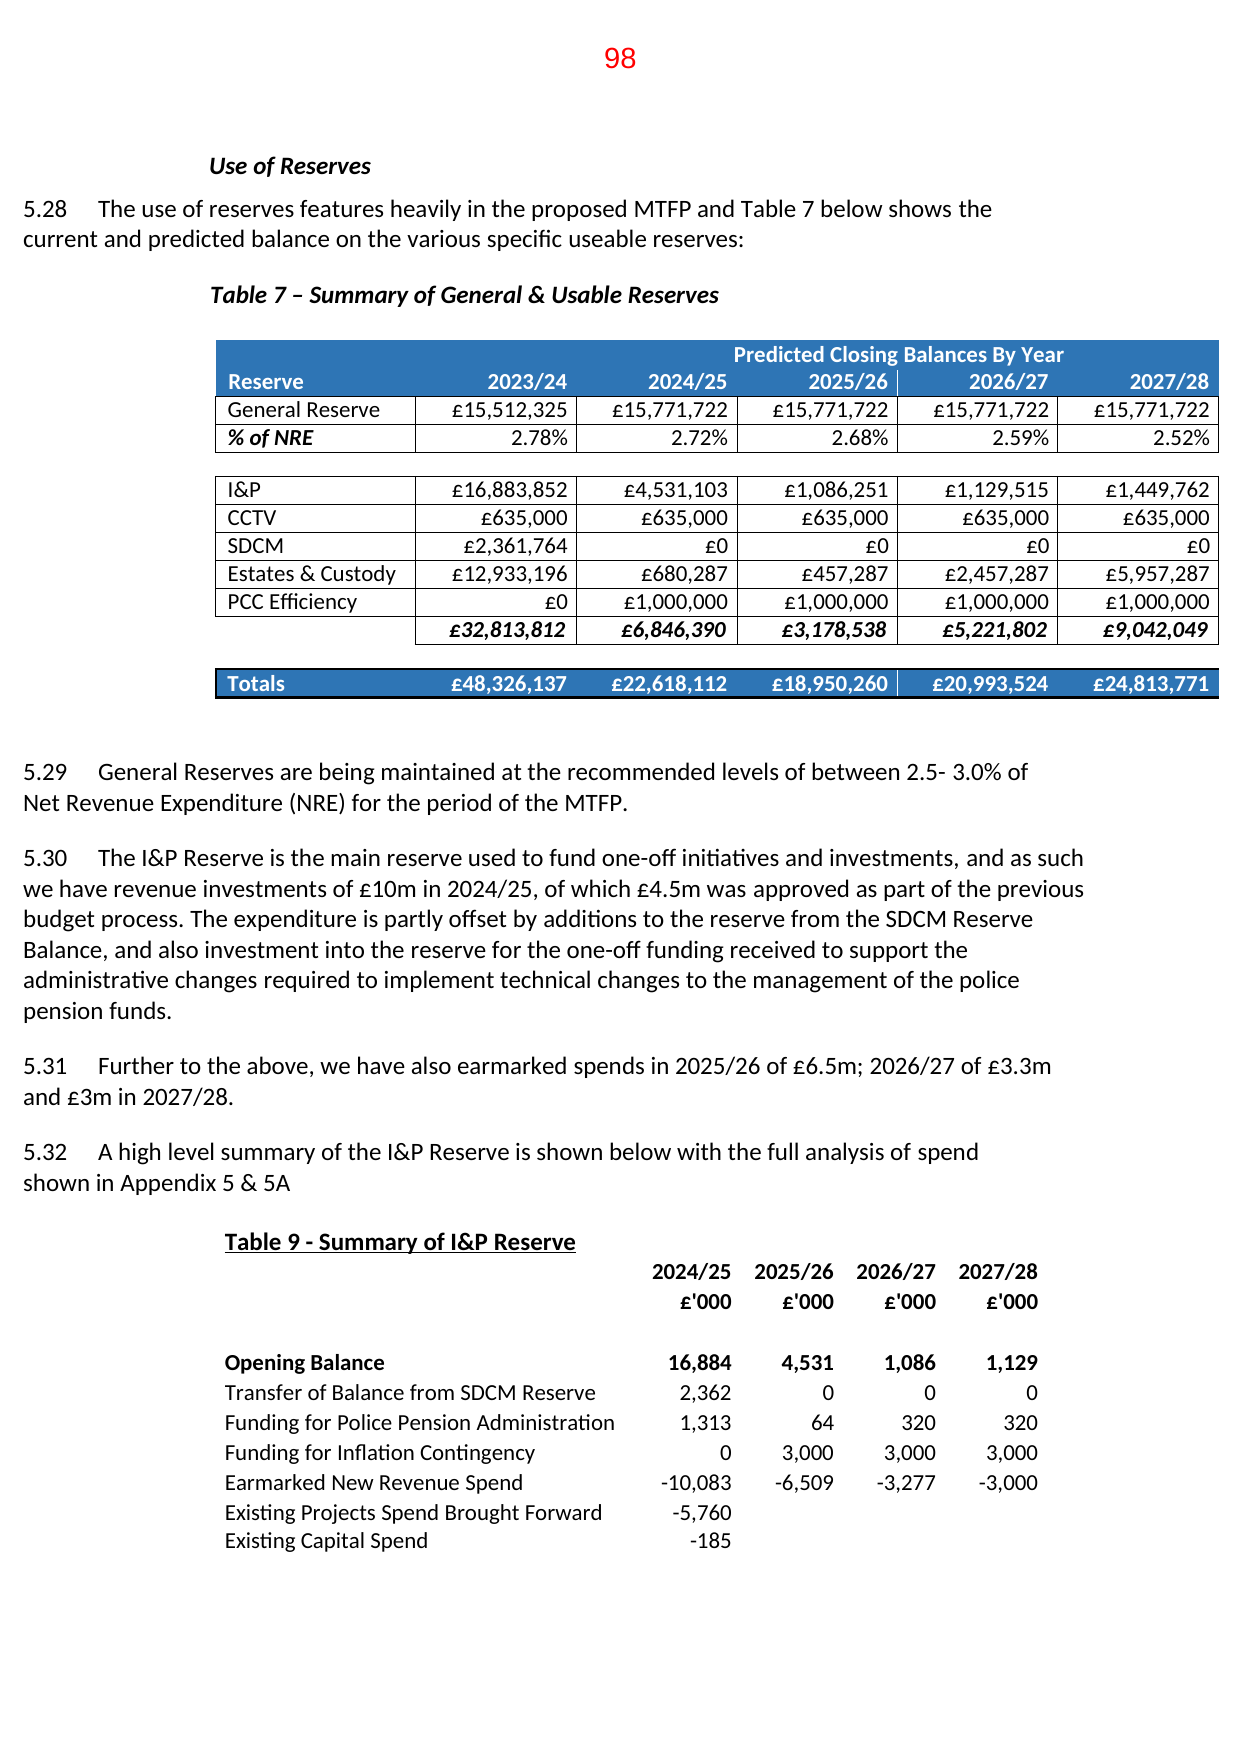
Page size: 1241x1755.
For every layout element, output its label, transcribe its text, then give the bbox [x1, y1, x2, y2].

table_cell £'000 [845, 1288, 947, 1334]
table_cell 2026/27 [898, 370, 1058, 396]
table_cell Opening Balance [219, 1334, 638, 1379]
table_cell £'000 [743, 1288, 845, 1334]
table_cell £32,813,812 [416, 617, 576, 643]
table_cell Existing Projects Spend Brought Forward [219, 1499, 638, 1529]
table_cell [216, 644, 1219, 668]
table_cell [947, 1499, 1043, 1529]
table_cell £16,883,852 [416, 477, 576, 504]
table_cell £1,000,000 [1058, 589, 1218, 616]
table_cell -185 [638, 1529, 742, 1556]
table_cell £5,957,287 [1058, 561, 1218, 588]
subtitle Table 7 – Summary of General & Usable Reserves [210, 279, 1230, 309]
table_cell 0 [638, 1439, 742, 1469]
table_cell I&P [216, 477, 415, 504]
table_cell -3,000 [947, 1469, 1043, 1499]
table_cell £4,531,103 [577, 477, 737, 504]
table_cell 3,000 [743, 1439, 845, 1469]
table_cell [216, 617, 415, 643]
table_cell £1,086,251 [738, 477, 897, 504]
list The use of reserves features heavily in the proposed MTFP and Table 7 below shows the current and predicted balance on the various specific useable reserves: [23, 193, 1065, 254]
table_cell Earmarked New Revenue Spend [219, 1469, 638, 1499]
table_cell Reserve [216, 370, 415, 396]
table_cell 1,313 [638, 1409, 742, 1439]
table_cell 2.52% [1058, 425, 1218, 452]
table_cell £20,993,524 [898, 670, 1058, 696]
table_cell £3,178,538 [738, 617, 897, 643]
table_cell £0 [738, 533, 897, 559]
table_cell -5,760 [638, 1499, 742, 1529]
table_cell £1,000,000 [577, 589, 737, 616]
table_cell £22,618,112 [577, 670, 737, 696]
table_cell CCTV [216, 505, 415, 532]
table_cell £0 [577, 533, 737, 559]
table_cell 2,362 [638, 1379, 742, 1409]
table_cell 2023/24 [415, 370, 577, 396]
table_cell £15,771,722 [577, 397, 737, 424]
table_cell £'000 [638, 1288, 742, 1334]
table_cell £635,000 [577, 505, 737, 532]
table_cell £0 [1058, 533, 1218, 559]
table_header [638, 1230, 742, 1258]
table_cell £9,042,049 [1058, 617, 1218, 643]
table_cell £0 [898, 533, 1057, 559]
list The I&P Reserve is the main reserve used to fund one-off initiatives and investments, and as such we have revenue investments of £10m in 2024/25, of which £4.5m was approved as part of the previous budget process. The expenditure is partly offset by additions to the reserve from the SDCM Reserve Balance, and also investment into the reserve for the one-off funding received to support the administrative changes required to implement technical changes to the management of the police pension funds. [23, 842, 1089, 1025]
table_cell 320 [947, 1409, 1043, 1439]
table_cell £15,771,722 [738, 397, 897, 424]
table_header [845, 1230, 947, 1258]
table_cell £635,000 [1058, 505, 1218, 532]
table_cell 4,531 [743, 1334, 845, 1379]
table_cell [219, 1258, 638, 1288]
table_cell 2.72% [577, 425, 737, 452]
table_cell £18,950,260 [737, 670, 897, 696]
table_cell [219, 1288, 638, 1334]
table_cell [743, 1529, 845, 1556]
table_cell 64 [743, 1409, 845, 1439]
table_cell -10,083 [638, 1469, 742, 1499]
table_cell -6,509 [743, 1469, 845, 1499]
table_cell [947, 1529, 1043, 1556]
table_cell £15,771,722 [1058, 397, 1218, 424]
list Further to the above, we have also earmarked spends in 2025/26 of £6.5m; 2026/27 of £3.3m and £3m in 2027/28. [23, 1051, 1067, 1112]
table_cell 2.68% [738, 425, 897, 452]
table_cell Transfer of Balance from SDCM Reserve [219, 1379, 638, 1409]
table_cell 2.59% [898, 425, 1057, 452]
table_cell 320 [845, 1409, 947, 1439]
table_cell 2025/26 [743, 1258, 845, 1288]
table_header Predicted Closing Balances By Year [216, 340, 1219, 370]
table_cell £12,933,196 [416, 561, 576, 588]
table_cell [743, 1499, 845, 1529]
table_cell Estates & Custody [216, 561, 415, 588]
table_cell Existing Capital Spend [219, 1529, 638, 1556]
table_cell £1,000,000 [898, 589, 1057, 616]
list A high level summary of the I&P Reserve is shown below with the full analysis of spend shown in Appendix 5 & 5A [23, 1137, 1024, 1198]
table_cell [845, 1529, 947, 1556]
table_cell PCC Efficiency [216, 589, 415, 616]
table_cell £1,449,762 [1058, 477, 1218, 504]
table_cell -3,277 [845, 1469, 947, 1499]
table_header Table 9 - Summary of I&P Reserve [219, 1230, 638, 1258]
table_cell 3,000 [845, 1439, 947, 1469]
table_cell £48,326,137 [415, 670, 577, 696]
table_cell [216, 453, 1219, 476]
table_cell £2,361,764 [416, 533, 576, 559]
table_cell £24,813,771 [1058, 670, 1219, 696]
table_cell £635,000 [898, 505, 1057, 532]
table_cell 2026/27 [845, 1258, 947, 1288]
table_cell £1,129,515 [898, 477, 1057, 504]
table_cell 2024/25 [638, 1258, 742, 1288]
table_cell £15,771,722 [898, 397, 1057, 424]
table_cell 2024/25 [577, 370, 737, 396]
list General Reserves are being maintained at the recommended levels of between 2.5- 3.0% of Net Revenue Expenditure (NRE) for the period of the MTFP. [23, 756, 1059, 817]
table_cell 1,086 [845, 1334, 947, 1379]
table_cell Totals [217, 670, 415, 696]
table_cell 1,129 [947, 1334, 1043, 1379]
table_cell [845, 1499, 947, 1529]
table_cell 0 [743, 1379, 845, 1409]
table_cell 16,884 [638, 1334, 742, 1379]
table_cell £457,287 [738, 561, 897, 588]
table_cell SDCM [216, 533, 415, 559]
table_cell £15,512,325 [416, 397, 576, 424]
table_cell 0 [845, 1379, 947, 1409]
table_cell £'000 [947, 1288, 1043, 1334]
table_cell % of NRE [216, 425, 415, 452]
table_cell 0 [947, 1379, 1043, 1409]
table_cell 2027/28 [947, 1258, 1043, 1288]
table_header [743, 1230, 845, 1258]
table_cell 3,000 [947, 1439, 1043, 1469]
table_cell £635,000 [416, 505, 576, 532]
table_cell 2025/26 [737, 370, 897, 396]
table_cell 2027/28 [1058, 370, 1219, 396]
table_header [947, 1230, 1043, 1258]
table_cell £6,846,390 [577, 617, 737, 643]
table_cell General Reserve [216, 397, 415, 424]
table_cell 2.78% [416, 425, 576, 452]
subtitle Use of Reserves [209, 150, 1230, 180]
table_cell £1,000,000 [738, 589, 897, 616]
table_cell £0 [416, 589, 576, 616]
table_cell Funding for Police Pension Administration [219, 1409, 638, 1439]
table_cell £2,457,287 [898, 561, 1057, 588]
table_cell £5,221,802 [898, 617, 1057, 643]
table_cell Funding for Inflation Contingency [219, 1439, 638, 1469]
table_cell £635,000 [738, 505, 897, 532]
table_cell £680,287 [577, 561, 737, 588]
